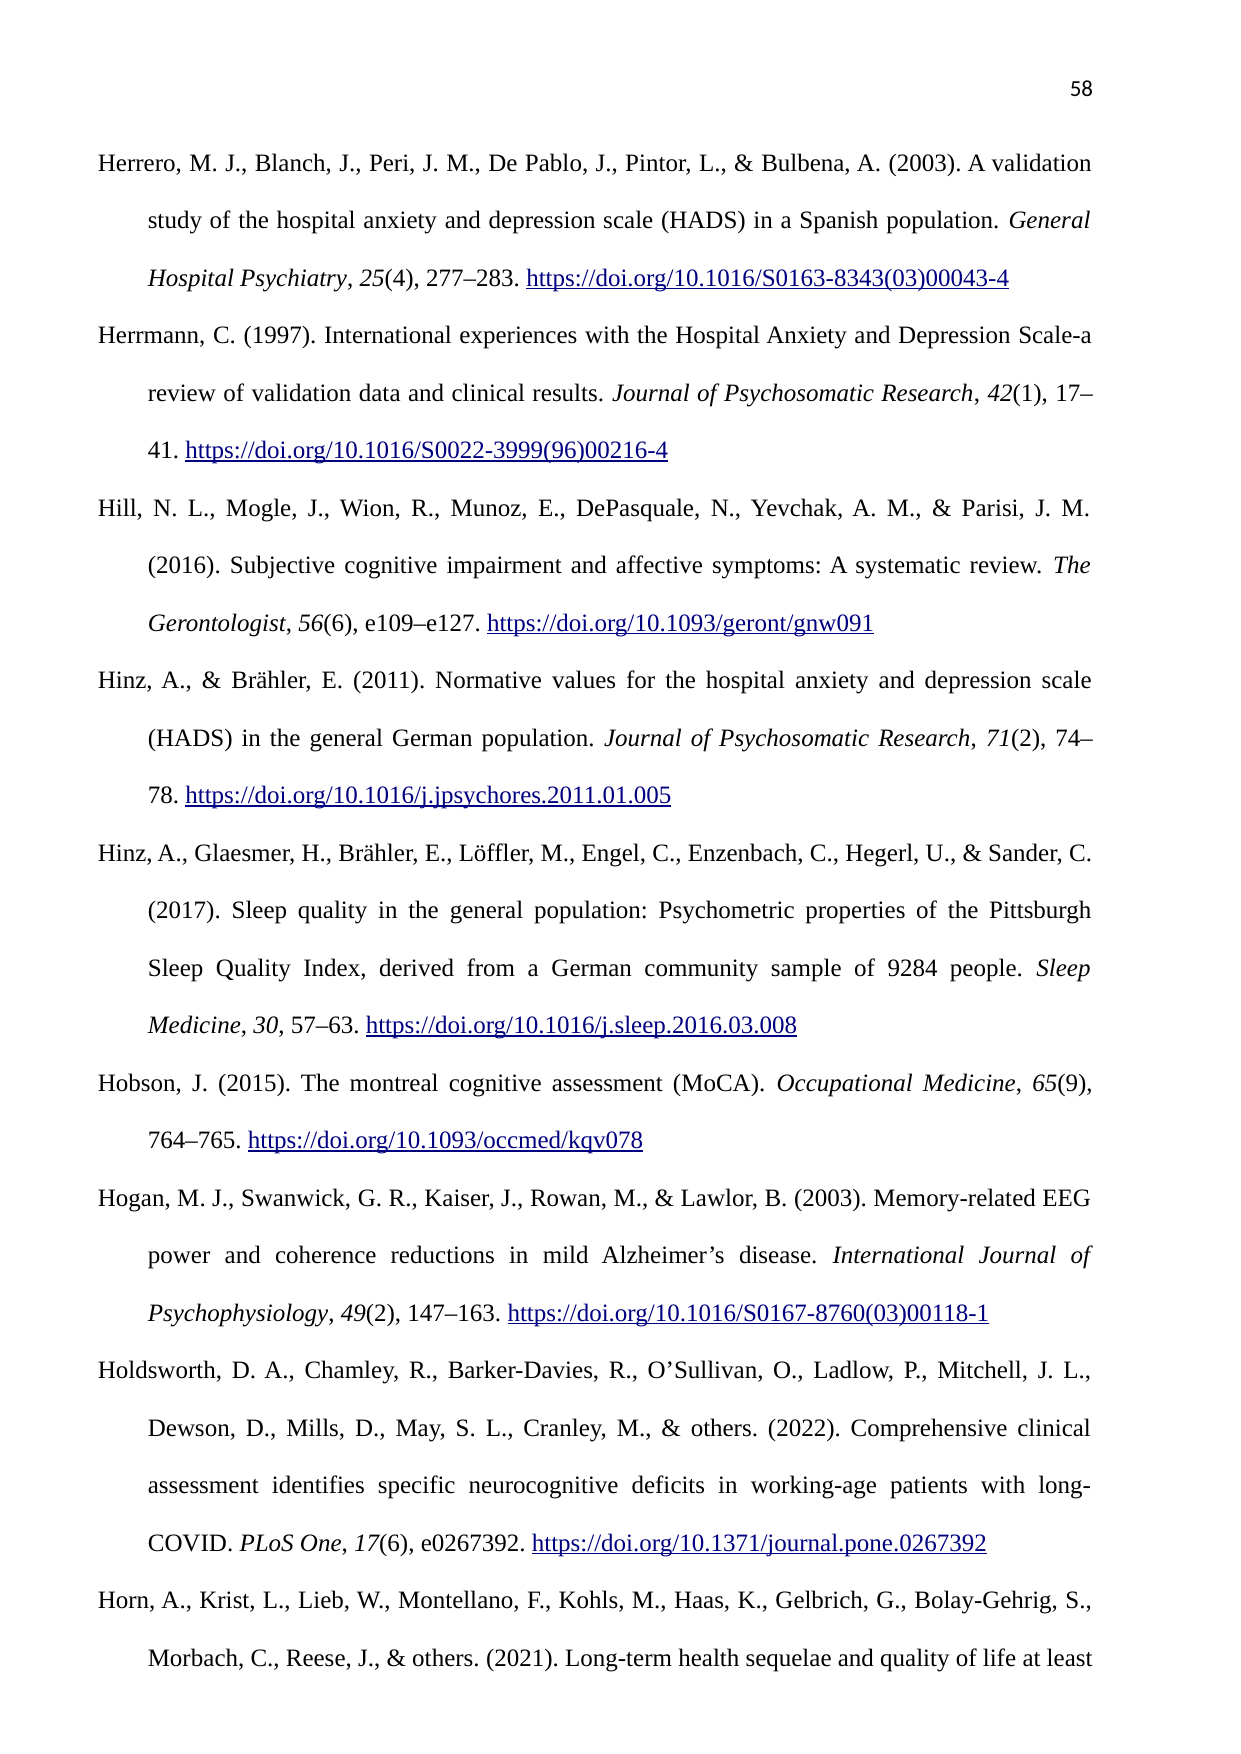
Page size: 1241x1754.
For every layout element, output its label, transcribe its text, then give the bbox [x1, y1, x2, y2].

text Herrmann, C. (1997). International experiences with the Hospital Anxiety and Depression Scale-a review of validation data and clinical results. Journal of Psychosomatic Research, 42(1), 17–41. https://doi.org/10.1016/S0022-3999(96)00216-4 [98, 320, 1093, 464]
text Holdsworth, D. A., Chamley, R., Barker-Davies, R., O’Sullivan, O., Ladlow, P., Mitchell, J. L., Dewson, D., Mills, D., May, S. L., Cranley, M., & others. (2022). Comprehensive clinical assessment identifies specific neurocognitive deficits in working-age patients with long-COVID. PLoS One, 17(6), e0267392. https://doi.org/10.1371/journal.pone.0267392 [98, 1355, 1093, 1556]
text Herrero, M. J., Blanch, J., Peri, J. M., De Pablo, J., Pintor, L., & Bulbena, A. (2003). A validation study of the hospital anxiety and depression scale (HADS) in a Spanish population. General Hospital Psychiatry, 25(4), 277–283. https://doi.org/10.1016/S0163-8343(03)00043-4 [98, 148, 1093, 291]
text Hill, N. L., Mogle, J., Wion, R., Munoz, E., DePasquale, N., Yevchak, A. M., & Parisi, J. M. (2016). Subjective cognitive impairment and affective symptoms: A systematic review. The Gerontologist, 56(6), e109–e127. https://doi.org/10.1093/geront/gnw091 [98, 493, 1093, 636]
text Hinz, A., & Brähler, E. (2011). Normative values for the hospital anxiety and depression scale (HADS) in the general German population. Journal of Psychosomatic Research, 71(2), 74–78. https://doi.org/10.1016/j.jpsychores.2011.01.005 [98, 665, 1093, 809]
text Hinz, A., Glaesmer, H., Brähler, E., Löffler, M., Engel, C., Enzenbach, C., Hegerl, U., & Sander, C. (2017). Sleep quality in the general population: Psychometric properties of the Pittsburgh Sleep Quality Index, derived from a German community sample of 9284 people. Sleep Medicine, 30, 57–63. https://doi.org/10.1016/j.sleep.2016.03.008 [98, 838, 1093, 1039]
text Horn, A., Krist, L., Lieb, W., Montellano, F., Kohls, M., Haas, K., Gelbrich, G., Bolay-Gehrig, S., Morbach, C., Reese, J., & others. (2021). Long-term health sequelae and quality of life at least [98, 1585, 1093, 1671]
text Hobson, J. (2015). The montreal cognitive assessment (MoCA). Occupational Medicine, 65(9), 764–765. https://doi.org/10.1093/occmed/kqv078 [98, 1068, 1093, 1154]
text Hogan, M. J., Swanwick, G. R., Kaiser, J., Rowan, M., & Lawlor, B. (2003). Memory-related EEG power and coherence reductions in mild Alzheimer’s disease. International Journal of Psychophysiology, 49(2), 147–163. https://doi.org/10.1016/S0167-8760(03)00118-1 [98, 1183, 1093, 1326]
